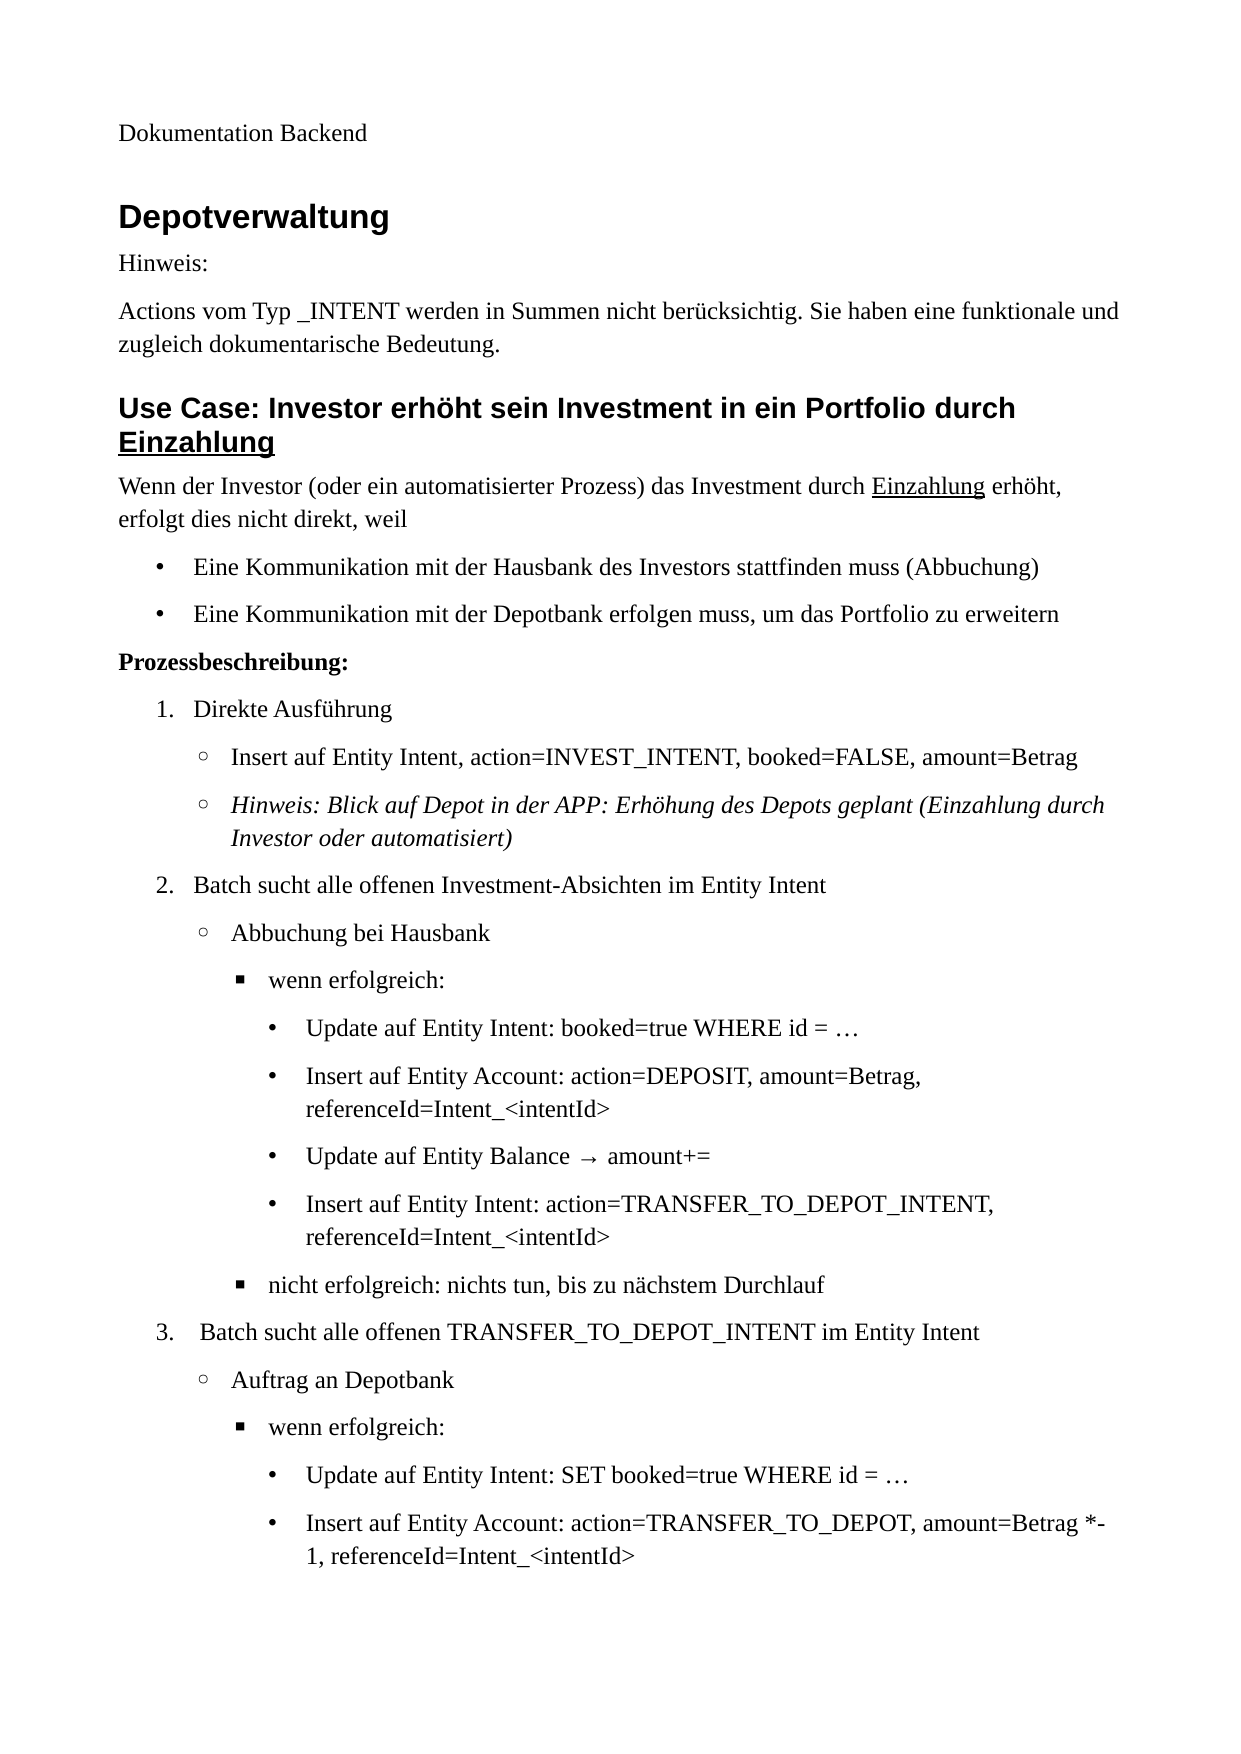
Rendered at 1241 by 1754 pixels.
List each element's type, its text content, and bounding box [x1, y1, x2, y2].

list Abbuchung bei Hausbank [193, 918, 1122, 947]
list Update auf Entity Intent: booked=true WHERE id = … [268, 1013, 1122, 1042]
list Auftrag an Depotbank [193, 1365, 1122, 1394]
list Hinweis: Blick auf Depot in der APP: Erhöhung des Depots geplant (Einzahlung durch Investor oder automatisiert) [193, 790, 1122, 852]
list Eine Kommunikation mit der Depotbank erfolgen muss, um das Portfolio zu erweitern [156, 599, 1122, 628]
list Eine Kommunikation mit der Hausbank des Investors stattfinden muss (Abbuchung) [156, 552, 1122, 581]
subtitle Depotverwaltung [118, 197, 1122, 236]
list Insert auf Entity Intent: action=TRANSFER_TO_DEPOT_INTENT, referenceId=Intent_<intentId> [268, 1189, 1122, 1251]
text Actions vom Typ _INTENT werden in Summen nicht berücksichtig. Sie haben eine funktionale und zugleich dokumentarische Bedeutung. [118, 296, 1122, 358]
list wenn erfolgreich: [231, 966, 1122, 994]
text Prozessbeschreibung: [118, 647, 1122, 676]
subtitle Use Case: Investor erhöht sein Investment in ein Portfolio durch Einzahlung [118, 391, 1122, 459]
list Batch sucht alle offenen TRANSFER_TO_DEPOT_INTENT im Entity Intent [156, 1317, 1122, 1346]
list Update auf Entity Balance → amount+= [268, 1141, 1122, 1170]
list Insert auf Entity Account: action=DEPOSIT, amount=Betrag, referenceId=Intent_<intentId> [268, 1061, 1122, 1123]
list Direkte Ausführung [156, 694, 1122, 723]
list wenn erfolgreich: [231, 1412, 1122, 1441]
list Insert auf Entity Intent, action=INVEST_INTENT, booked=FALSE, amount=Betrag [193, 742, 1122, 771]
list Batch sucht alle offenen Investment-Absichten im Entity Intent [156, 870, 1122, 899]
list Insert auf Entity Account: action=TRANSFER_TO_DEPOT, amount=Betrag *-1, referenceId=Intent_<intentId> [268, 1508, 1122, 1569]
text Wenn der Investor (oder ein automatisierter Prozess) das Investment durch Einzahlung erhöht, erfolgt dies nicht direkt, weil [118, 471, 1122, 533]
list Update auf Entity Intent: SET booked=true WHERE id = … [268, 1460, 1122, 1489]
list nicht erfolgreich: nichts tun, bis zu nächstem Durchlauf [231, 1270, 1122, 1298]
text Hinweis: [118, 248, 1122, 277]
